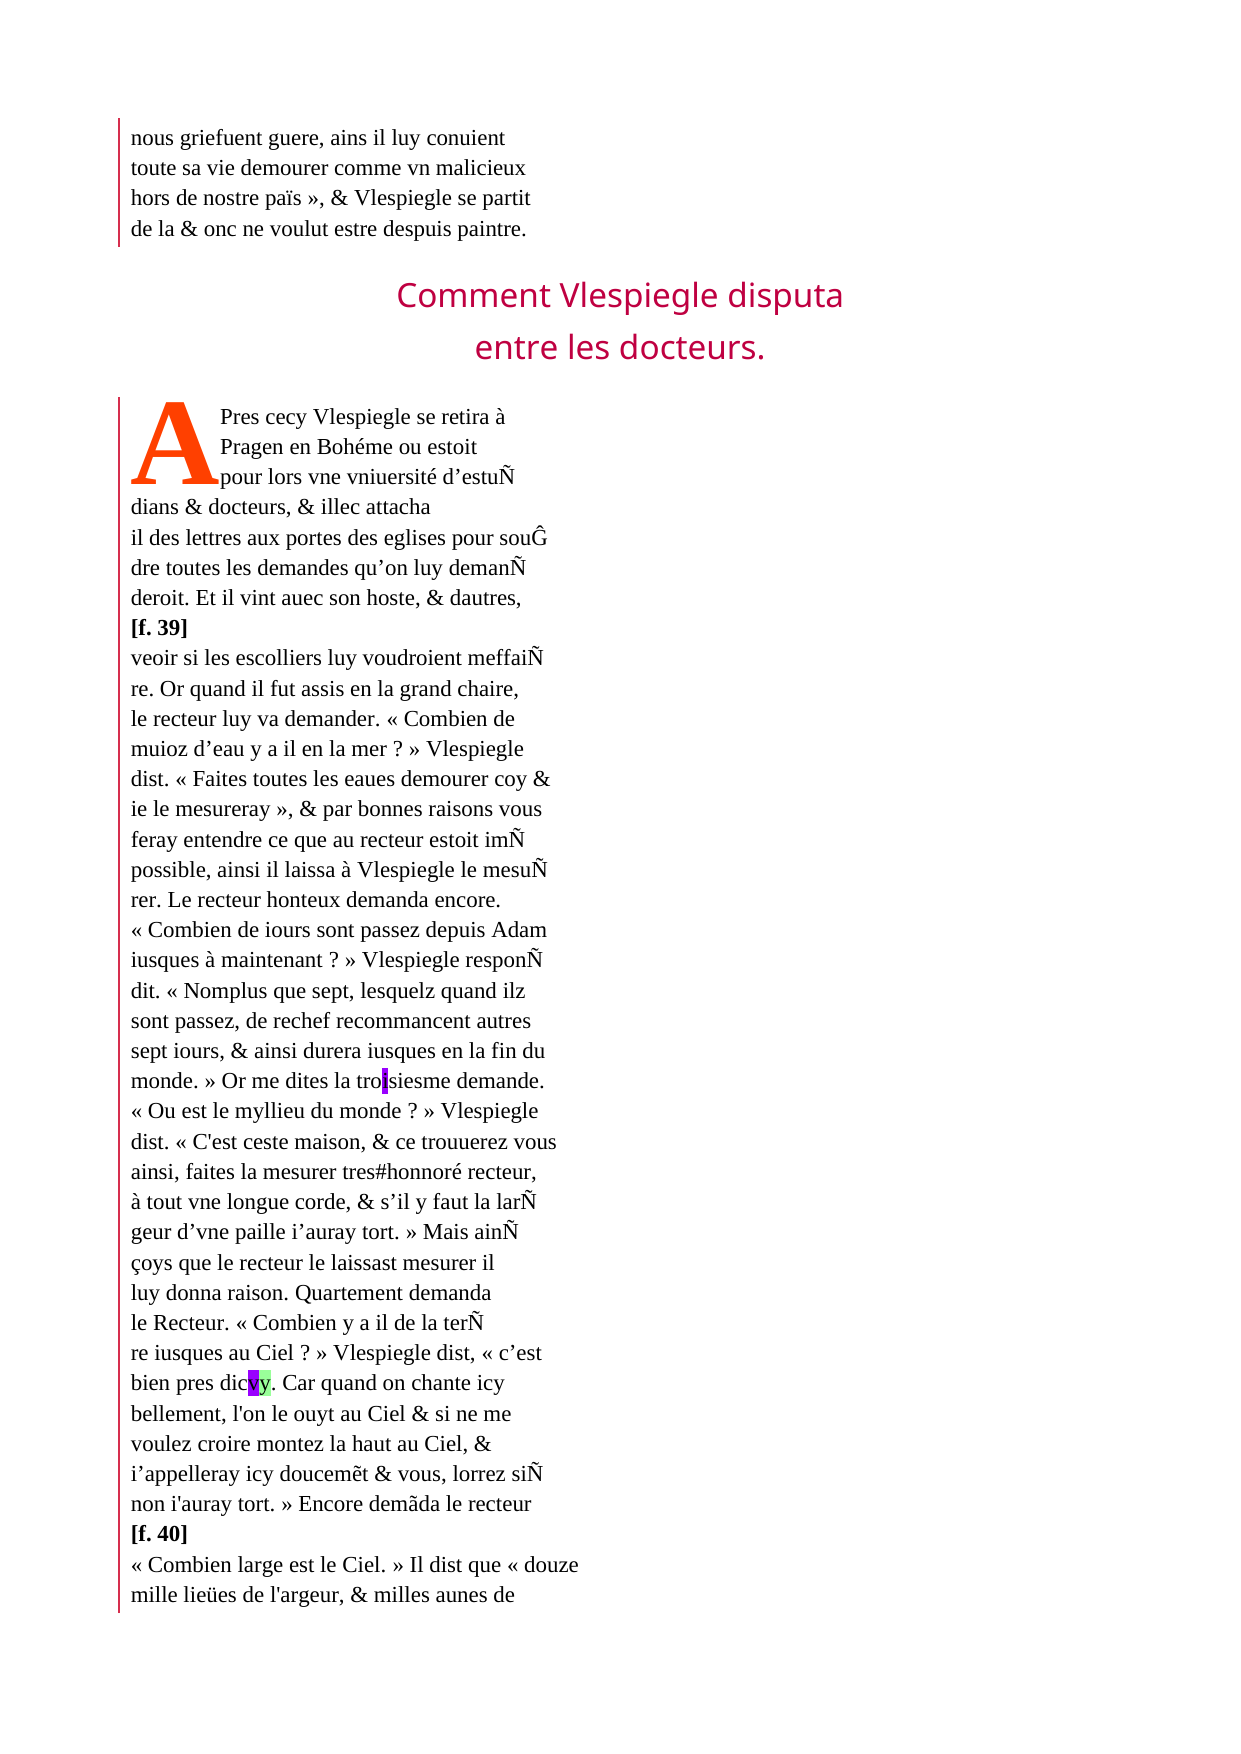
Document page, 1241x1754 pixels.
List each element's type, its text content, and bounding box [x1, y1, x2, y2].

text APres cecy Vlespiegle se retira à Pragen en Bohéme ou estoit pour lors vne vniuersité d’estuÑ dians & docteurs, & illec attacha il des lettres aux portes des eglises pour souĜ dre toutes les demandes qu’on luy demanÑ deroit. Et il vint auec son hoste, & dautres, [f. 39] veoir si les escolliers luy voudroient meffaiÑ re. Or quand il fut assis en la grand chaire, le recteur luy va demander. « Combien de muioz d’eau y a il en la mer ? » Vlespiegle dist. « Faites toutes les eaues demourer coy & ie le mesureray », & par bonnes raisons vous feray entendre ce que au recteur estoit imÑ possible, ainsi il laissa à Vlespiegle le mesuÑ rer. Le recteur honteux demanda encore. « Combien de iours sont passez depuis Adam iusques à maintenant ? » Vlespiegle responÑ dit. « Nomplus que sept, lesquelz quand ilz sont passez, de rechef recommancent autres sept iours, & ainsi durera iusques en la fin du monde. » Or me dites la troisiesme demande. « Ou est le myllieu du monde ? » Vlespiegle dist. « C'est ceste maison, & ce trouuerez vous ainsi, faites la mesurer tres#honnoré recteur, à tout vne longue corde, & s’il y faut la larÑ geur d’vne paille i’auray tort. » Mais ainÑ çoys que le recteur le laissast mesurer il luy donna raison. Quartement demanda le Recteur. « Combien y a il de la terÑ re iusques au Ciel ? » Vlespiegle dist, « c’est bien pres dicvy. Car quand on chante icy bellement, l'on le ouyt au Ciel & si ne me voulez croire montez la haut au Ciel, & i’appelleray icy doucemẽt & vous, lorrez siÑ non i'auray tort. » Encore demãda le recteur [f. 40] « Combien large est le Ciel. » Il dist que « douze mille lieües de l'argeur, & milles aunes de [120, 397, 1122, 1613]
text nous griefuent guere, ains il luy conuient toute sa vie demourer comme vn malicieux hors de nostre païs », & Vlespiegle se partit de la & onc ne voulut estre despuis paintre. [120, 118, 1122, 247]
text Comment Vlespiegle disputa entre les docteurs. [118, 272, 1122, 369]
